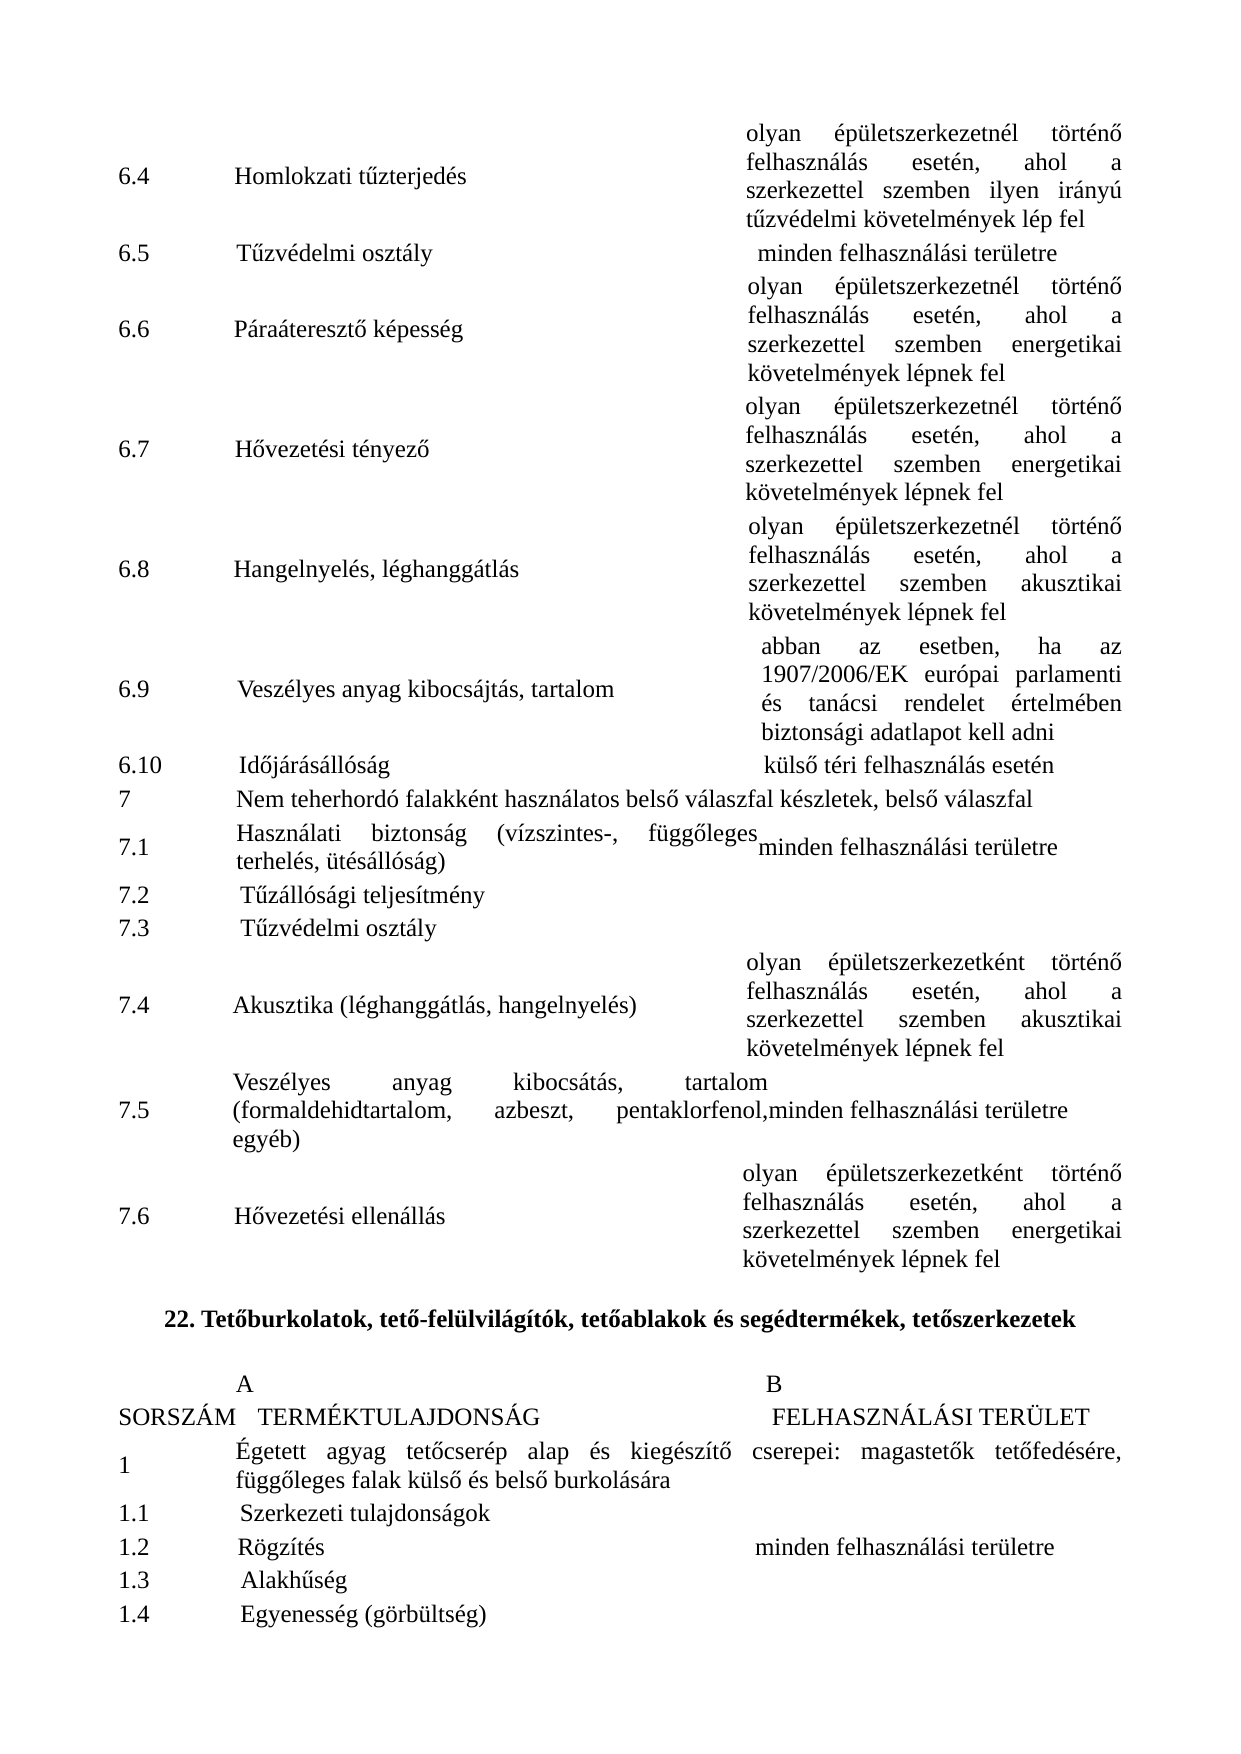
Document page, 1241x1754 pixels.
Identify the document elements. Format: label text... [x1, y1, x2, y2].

table_header 6.6 [118, 271, 233, 386]
table_header 7.1 [118, 818, 236, 875]
table_header 1 [118, 1436, 235, 1493]
table_header Homlokzati tűzterjedés [234, 118, 746, 233]
table_header Nem teherhordó falakként használatos belső válaszfal készletek, belső válaszfal [236, 784, 1122, 813]
table_header 6.10 [118, 751, 239, 779]
table_header 6.8 [118, 511, 233, 626]
table_header 6.4 [118, 118, 234, 233]
text 22. Tetőburkolatok, tető-felülvilágítók, tetőablakok és segédtermékek, tetőszerkezetek [134, 1304, 1106, 1333]
table_header Időjárásállóság [239, 751, 763, 779]
table_header 6.9 [118, 631, 237, 746]
table_header abban az esetben, ha az 1907/2006/EK európai parlamenti és tanácsi rendelet értelmében biztonsági adatlapot kell adni [761, 631, 1122, 746]
table_header TERMÉKTULAJDONSÁG [257, 1403, 772, 1431]
table_header Tűzvédelmi osztály [236, 238, 757, 267]
table_header 1.1 [118, 1498, 239, 1527]
table_header Alakhűség [240, 1565, 779, 1594]
table_header külső téri felhasználás esetén [764, 751, 1122, 779]
table_header [118, 1369, 236, 1398]
table_header Szerkezeti tulajdonságok [240, 1498, 783, 1527]
table_header 7.4 [118, 947, 232, 1062]
table_header Hővezetési tényező [235, 391, 745, 506]
table_header Egyenesség (görbültség) [240, 1599, 780, 1628]
table_header Páraáteresztő képesség [234, 271, 747, 386]
table_header 1.3 [118, 1565, 240, 1594]
table_header Rögzítés [237, 1532, 755, 1561]
table_header olyan épületszerkezetnél történő felhasználás esetén, ahol a szerkezettel szemben energetikai követelmények lépnek fel [747, 271, 1122, 386]
table_header Tűzvédelmi osztály [240, 914, 780, 942]
table_header [780, 1599, 1122, 1628]
table_header Hővezetési ellenállás [234, 1158, 742, 1273]
table_header A [236, 1369, 766, 1398]
table_header olyan épületszerkezetként történő felhasználás esetén, ahol a szerkezettel szemben energetikai követelmények lépnek fel [742, 1158, 1122, 1273]
table_header Égetett agyag tetőcserép alap és kiegészítő cserepei: magastetők tetőfedésére, függőleges falak külső és belső burkolására [235, 1436, 1122, 1493]
table_header 7 [118, 784, 236, 813]
table_header FELHASZNÁLÁSI TERÜLET [772, 1403, 1122, 1431]
table_header [783, 1498, 1122, 1527]
table_header Akusztika (léghanggátlás, hangelnyelés) [232, 947, 746, 1062]
table_header SORSZÁM [118, 1403, 257, 1431]
table_header minden felhasználási területre [768, 1067, 1122, 1153]
table_header [781, 880, 1122, 909]
table_header 6.5 [118, 238, 236, 267]
table_header minden felhasználási területre [755, 1532, 1122, 1561]
table_header Veszélyes anyag kibocsátás, tartalom (formaldehidtartalom, azbeszt, pentaklorfenol, egyéb) [232, 1067, 768, 1153]
table_header olyan épületszerkezetnél történő felhasználás esetén, ahol a szerkezettel szemben ilyen irányú tűzvédelmi követelmények lép fel [746, 118, 1122, 233]
table_header 7.6 [118, 1158, 234, 1273]
table_header olyan épületszerkezetként történő felhasználás esetén, ahol a szerkezettel szemben akusztikai követelmények lépnek fel [746, 947, 1122, 1062]
table_header Hangelnyelés, léghanggátlás [233, 511, 748, 626]
table_header B [766, 1369, 1122, 1398]
table_header 1.4 [118, 1599, 240, 1628]
table_header [780, 914, 1122, 942]
table_header 6.7 [118, 391, 234, 506]
table_header Tűzállósági teljesítmény [240, 880, 781, 909]
table_header 7.3 [118, 914, 240, 942]
table_header 1.2 [118, 1532, 237, 1561]
table_header minden felhasználási területre [758, 238, 1122, 267]
table_header 7.2 [118, 880, 240, 909]
table_header minden felhasználási területre [758, 818, 1122, 875]
table_header 7.5 [118, 1067, 232, 1153]
table_header olyan épületszerkezetnél történő felhasználás esetén, ahol a szerkezettel szemben akusztikai követelmények lépnek fel [748, 511, 1122, 626]
table_header Veszélyes anyag kibocsájtás, tartalom [237, 631, 761, 746]
table_header olyan épületszerkezetnél történő felhasználás esetén, ahol a szerkezettel szemben energetikai követelmények lépnek fel [745, 391, 1122, 506]
table_header [779, 1565, 1122, 1594]
table_header Használati biztonság (vízszintes-, függőleges terhelés, ütésállóság) [236, 818, 758, 875]
